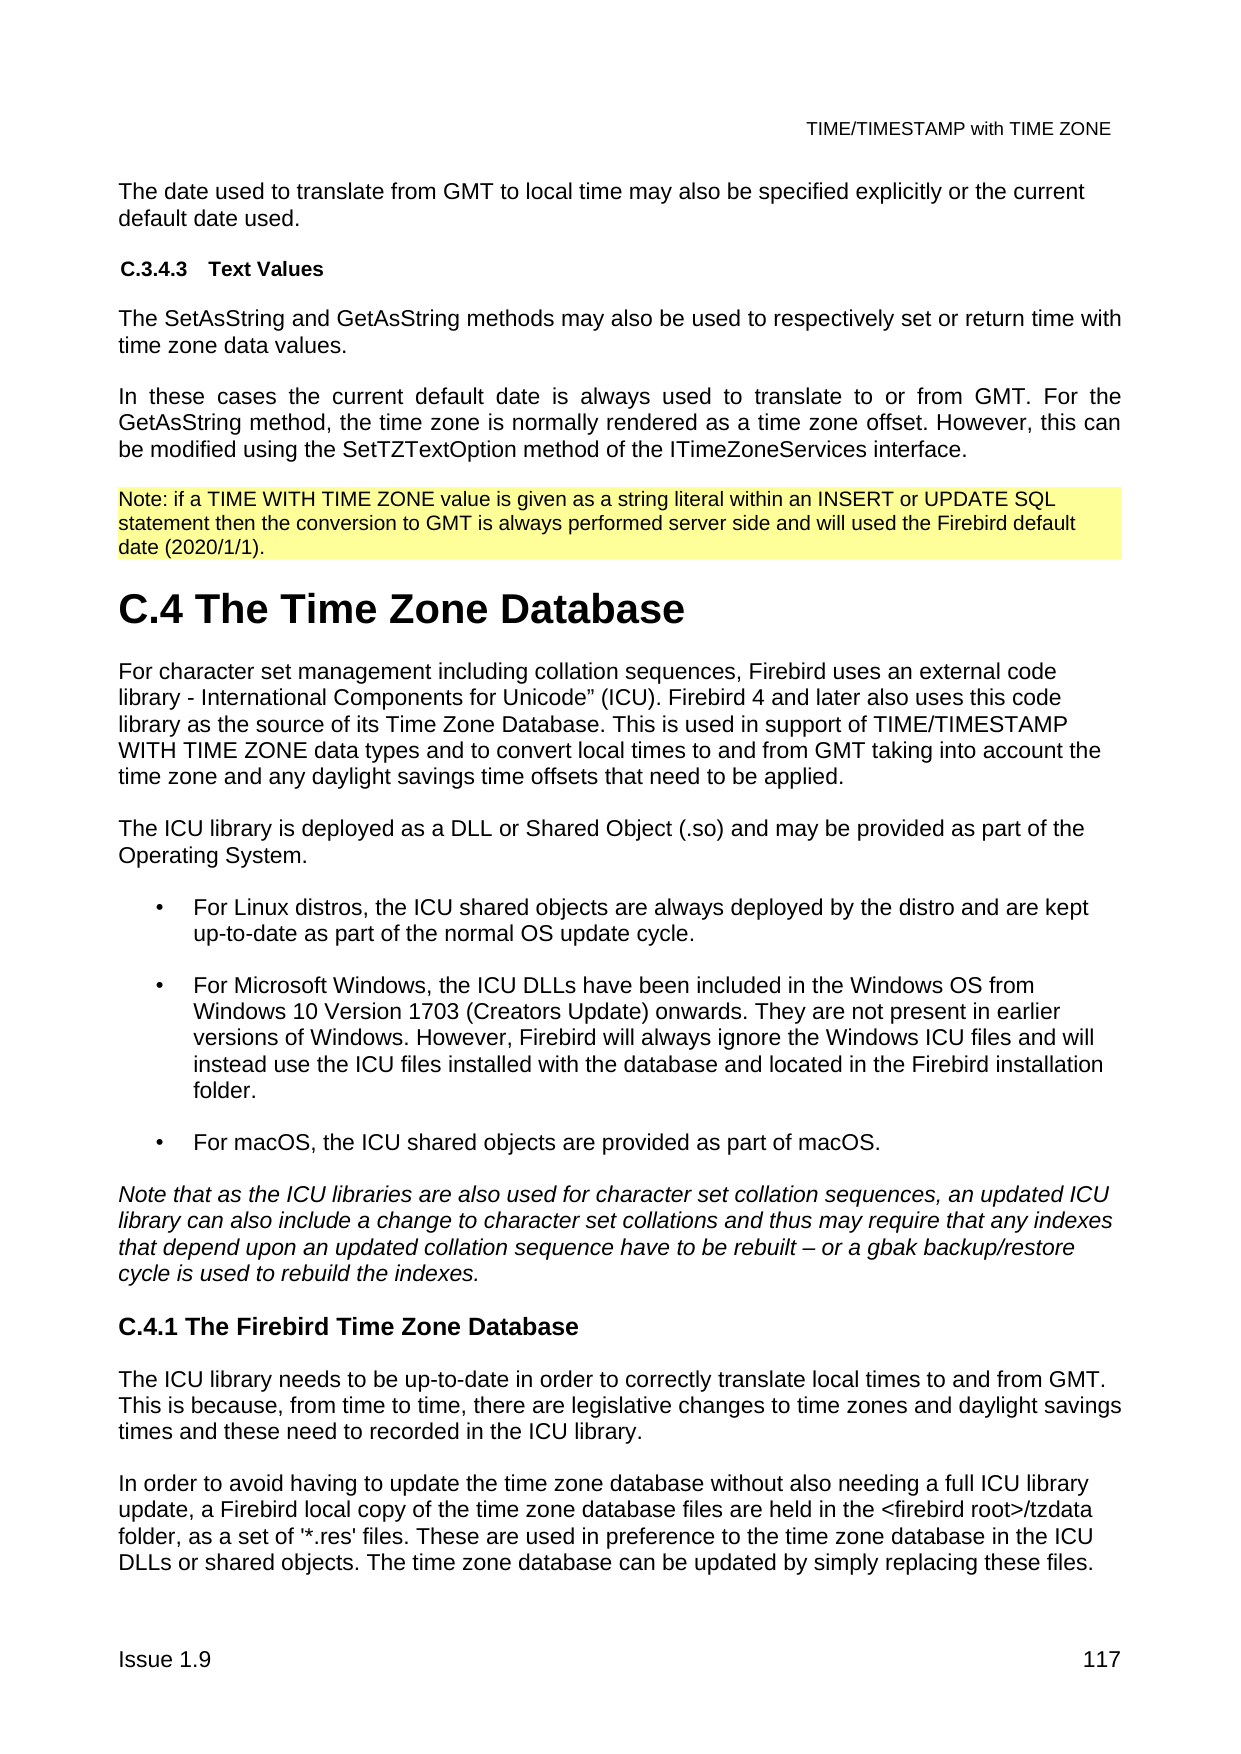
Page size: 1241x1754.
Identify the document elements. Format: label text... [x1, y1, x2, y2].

text In these cases the current default date is always used to translate to or from GMT. For the GetAsString method, the time zone is normally rendered as a time zone offset. However, this can be modified using the SetTZTextOption method of the ITimeZoneServices interface. [118, 383, 1122, 462]
text The ICU library needs to be up-to-date in order to correctly translate local times to and from GMT. This is because, from time to time, there are legislative changes to time zones and daylight savings times and these need to recorded in the ICU library. [118, 1366, 1122, 1444]
text In order to avoid having to update the time zone database without also needing a full ICU library update, a Firebird local copy of the time zone database files are held in the <firebird root>/tzdata folder, as a set of '*.res' files. These are used in preference to the time zone database in the ICU DLLs or shared objects. The time zone database can be updated by simply replacing these files. [118, 1470, 1122, 1576]
text The ICU library is deployed as a DLL or Shared Object (.so) and may be provided as part of the Operating System. [118, 815, 1122, 868]
list For Linux distros, the ICU shared objects are always deployed by the distro and are kept up-to-date as part of the normal OS update cycle. [156, 893, 1122, 946]
text The date used to translate from GMT to local time may also be specified explicitly or the current default date used. [118, 178, 1122, 231]
text Note that as the ICU libraries are also used for character set collation sequences, an updated ICU library can also include a change to character set collations and thus may require that any indexes that depend upon an updated collation sequence have to be rebuilt – or a gbak backup/restore cycle is used to rebuild the indexes. [118, 1181, 1122, 1286]
text For character set management including collation sequences, Firebird uses an external code library - International Components for Unicode” (ICU). Firebird 4 and later also uses this code library as the source of its Time Zone Database. This is used in support of TIME/TIMESTAMP WITH TIME ZONE data types and to convert local times to and from GMT taking into account the time zone and any daylight savings time offsets that need to be applied. [118, 658, 1122, 790]
list Text Values [118, 256, 1122, 280]
list For Microsoft Windows, the ICU DLLs have been included in the Windows OS from Windows 10 Version 1703 (Creators Update) onwards. They are not present in earlier versions of Windows. However, Firebird will always ignore the Windows ICU files and will instead use the ICU files installed with the database and located in the Firebird installation folder. [156, 972, 1122, 1103]
subtitle The Time Zone Database [118, 584, 1122, 632]
list For macOS, the ICU shared objects are provided as part of macOS. [156, 1129, 1122, 1155]
subtitle The Firebird Time Zone Database [118, 1312, 1122, 1341]
text The SetAsString and GetAsString methods may also be used to respectively set or return time with time zone data values. [118, 305, 1122, 358]
text Note: if a TIME WITH TIME ZONE value is given as a string literal within an INSERT or UPDATE SQL statement then the conversion to GMT is always performed server side and will used the Firebird default date (2020/1/1). [118, 487, 1122, 559]
